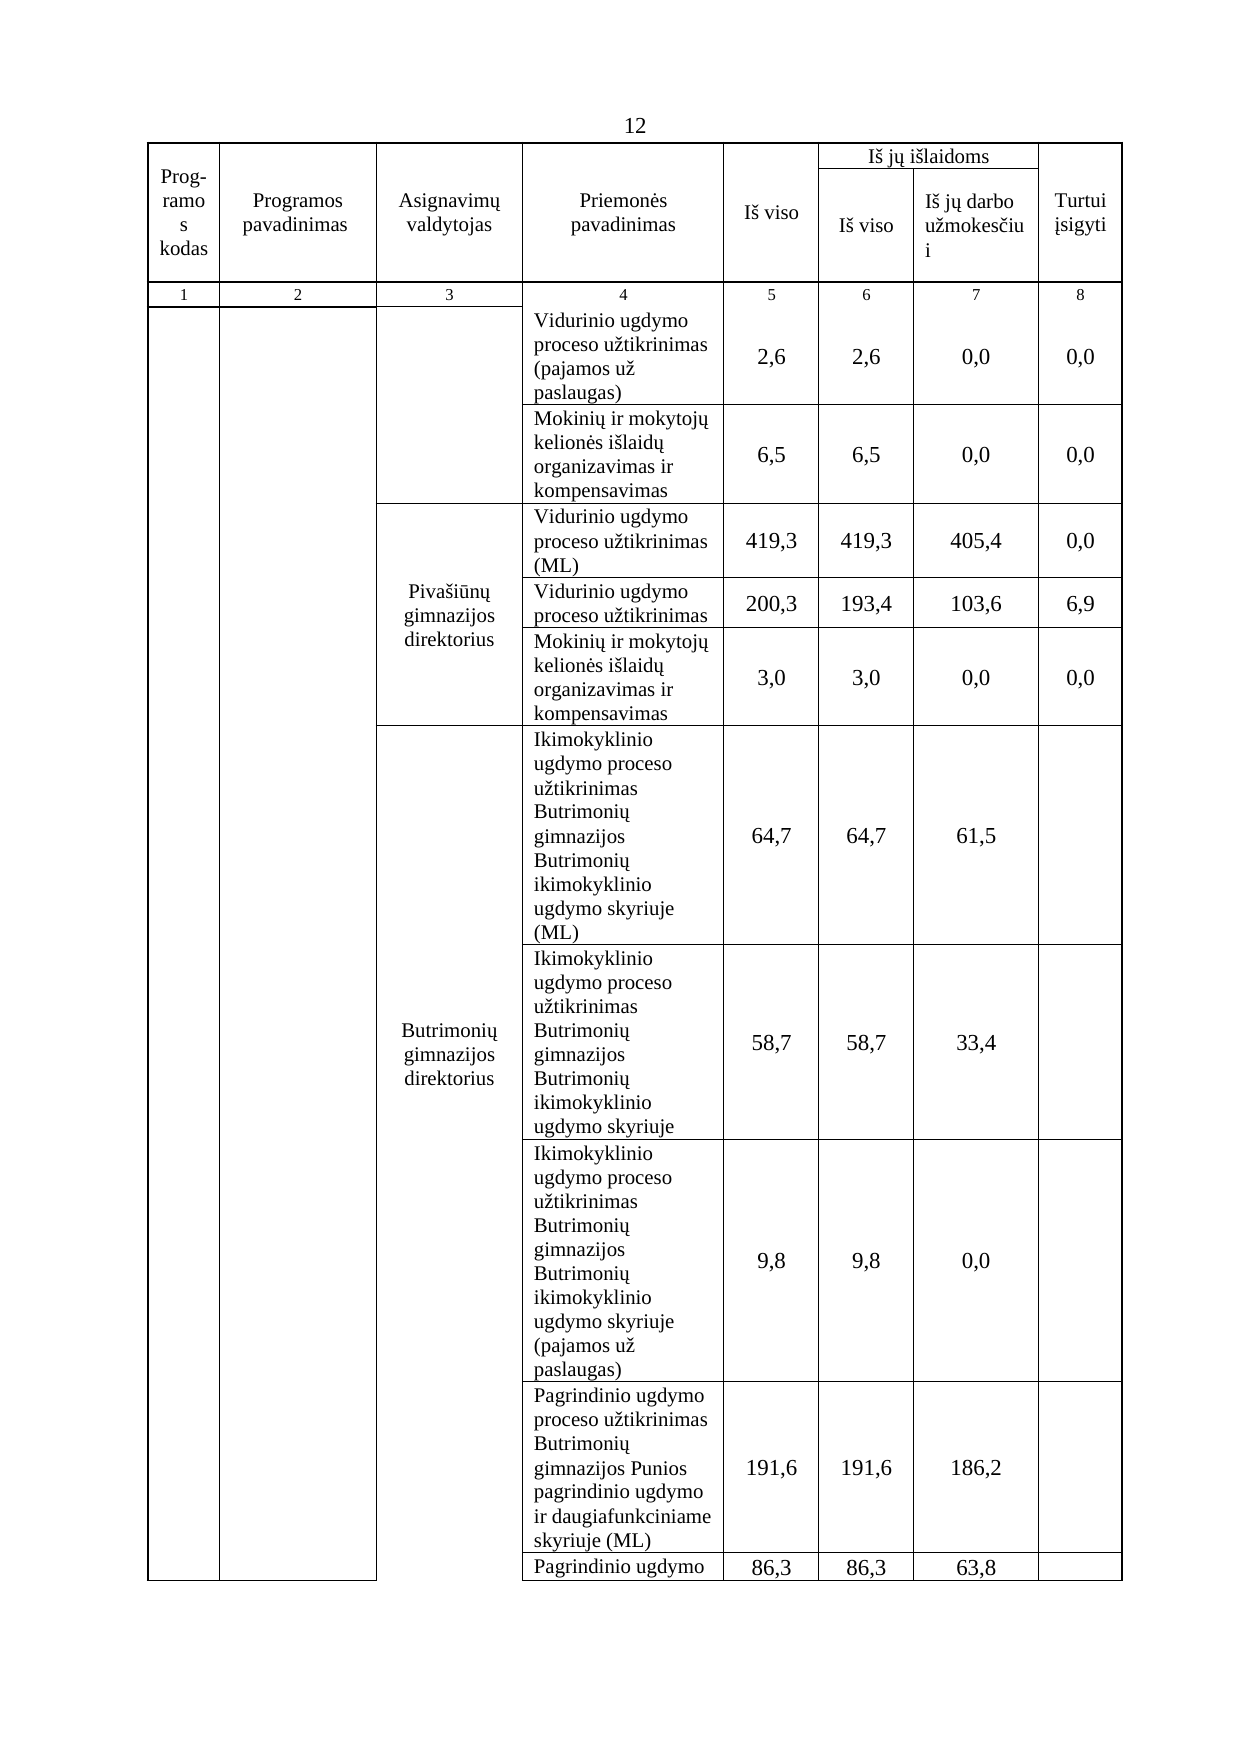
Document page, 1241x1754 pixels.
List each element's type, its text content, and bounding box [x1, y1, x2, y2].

table_cell 9,8 [724, 1140, 818, 1381]
table_cell Iš viso [819, 169, 913, 281]
table_cell 3 [377, 283, 522, 306]
table_cell Vidurinio ugdymo proceso užtikrinimas [523, 578, 723, 627]
table_cell [377, 1381, 522, 1552]
table_cell 1 [149, 283, 219, 306]
table_cell Ikimokyklinio ugdymo proceso užtikrinimas Butrimonių gimnazijos Butrimonių ikimokyklinio ugdymo skyriuje (pajamos už paslaugas) [523, 1140, 723, 1381]
table_cell 86,3 [819, 1553, 913, 1580]
table_cell [1039, 945, 1121, 1138]
table_cell Pagrindinio ugdymo proceso užtikrinimas Butrimonių gimnazijos Punios pagrindinio ugdymo ir daugiafunkciniame skyriuje (ML) [523, 1382, 723, 1552]
table_cell Ikimokyklinio ugdymo proceso užtikrinimas Butrimonių gimnazijos Butrimonių ikimokyklinio ugdymo skyriuje [523, 945, 723, 1138]
table_cell Butrimonių gimnazijos direktorius [377, 726, 522, 1381]
table_cell 64,7 [819, 726, 913, 944]
table_cell 0,0 [1039, 405, 1121, 502]
table_cell 4 [523, 283, 723, 306]
table_cell [1039, 726, 1121, 944]
table_cell 5 [724, 283, 818, 306]
table_cell 58,7 [724, 945, 818, 1138]
table_cell 3,0 [724, 628, 818, 725]
table_cell 7 [914, 283, 1038, 306]
table_cell 33,4 [914, 945, 1038, 1138]
table_cell 103,6 [914, 578, 1038, 627]
table_cell [149, 308, 219, 1580]
table_cell 86,3 [724, 1553, 818, 1580]
table_cell Iš jų darbo užmokesčiui [914, 169, 1038, 281]
table_cell 191,6 [724, 1382, 818, 1552]
table_cell 0,0 [1039, 504, 1121, 577]
table_cell Pagrindinio ugdymo [523, 1553, 723, 1580]
table_cell Pivašiūnų gimnazijos direktorius [377, 504, 522, 725]
table_cell 0,0 [914, 306, 1038, 404]
table_cell Vidurinio ugdymo proceso užtikrinimas (pajamos už paslaugas) [523, 306, 723, 404]
table_header Turtui įsigyti [1039, 144, 1121, 281]
table_cell Mokinių ir mokytojų kelionės išlaidų organizavimas ir kompensavimas [523, 405, 723, 502]
table_cell 191,6 [819, 1382, 913, 1552]
table_cell 405,4 [914, 504, 1038, 577]
table_cell 419,3 [819, 504, 913, 577]
table_cell [377, 307, 522, 502]
table_header Prog-ramos kodas [149, 144, 219, 281]
table_cell 0,0 [914, 405, 1038, 502]
table_cell 0,0 [1039, 306, 1121, 404]
table_cell 0,0 [914, 628, 1038, 725]
table_cell 8 [1039, 283, 1121, 306]
table_cell Ikimokyklinio ugdymo proceso užtikrinimas Butrimonių gimnazijos Butrimonių ikimokyklinio ugdymo skyriuje (ML) [523, 726, 723, 944]
table_cell 63,8 [914, 1553, 1038, 1580]
table_cell [1039, 1140, 1121, 1381]
table_cell 9,8 [819, 1140, 913, 1381]
table_header Priemonės pavadinimas [523, 144, 723, 281]
table_cell 6,5 [819, 405, 913, 502]
table_cell 6,9 [1039, 578, 1121, 627]
table_cell 419,3 [724, 504, 818, 577]
table_cell 0,0 [914, 1140, 1038, 1381]
table_cell Mokinių ir mokytojų kelionės išlaidų organizavimas ir kompensavimas [523, 628, 723, 725]
table_header Programos pavadinimas [220, 144, 376, 281]
table_cell [220, 308, 376, 1580]
table_cell Vidurinio ugdymo proceso užtikrinimas (ML) [523, 504, 723, 577]
table_cell 61,5 [914, 726, 1038, 944]
table_cell 0,0 [1039, 628, 1121, 725]
table_cell 3,0 [819, 628, 913, 725]
table_cell [1039, 1553, 1121, 1580]
table_cell 186,2 [914, 1382, 1038, 1552]
table_header Asignavimų valdytojas [377, 144, 522, 281]
table_cell 193,4 [819, 578, 913, 627]
table_cell 6,5 [724, 405, 818, 502]
table_cell 6 [819, 283, 913, 306]
table_cell [1039, 1382, 1121, 1552]
table_cell 200,3 [724, 578, 818, 627]
table_cell [377, 1552, 522, 1580]
table_cell 64,7 [724, 726, 818, 944]
table_header Iš jų išlaidoms [819, 144, 1038, 168]
table_header Iš viso [724, 144, 818, 281]
table_cell 2,6 [724, 306, 818, 404]
table_cell 2,6 [819, 306, 913, 404]
table_cell 2 [220, 283, 376, 306]
table_cell 58,7 [819, 945, 913, 1138]
